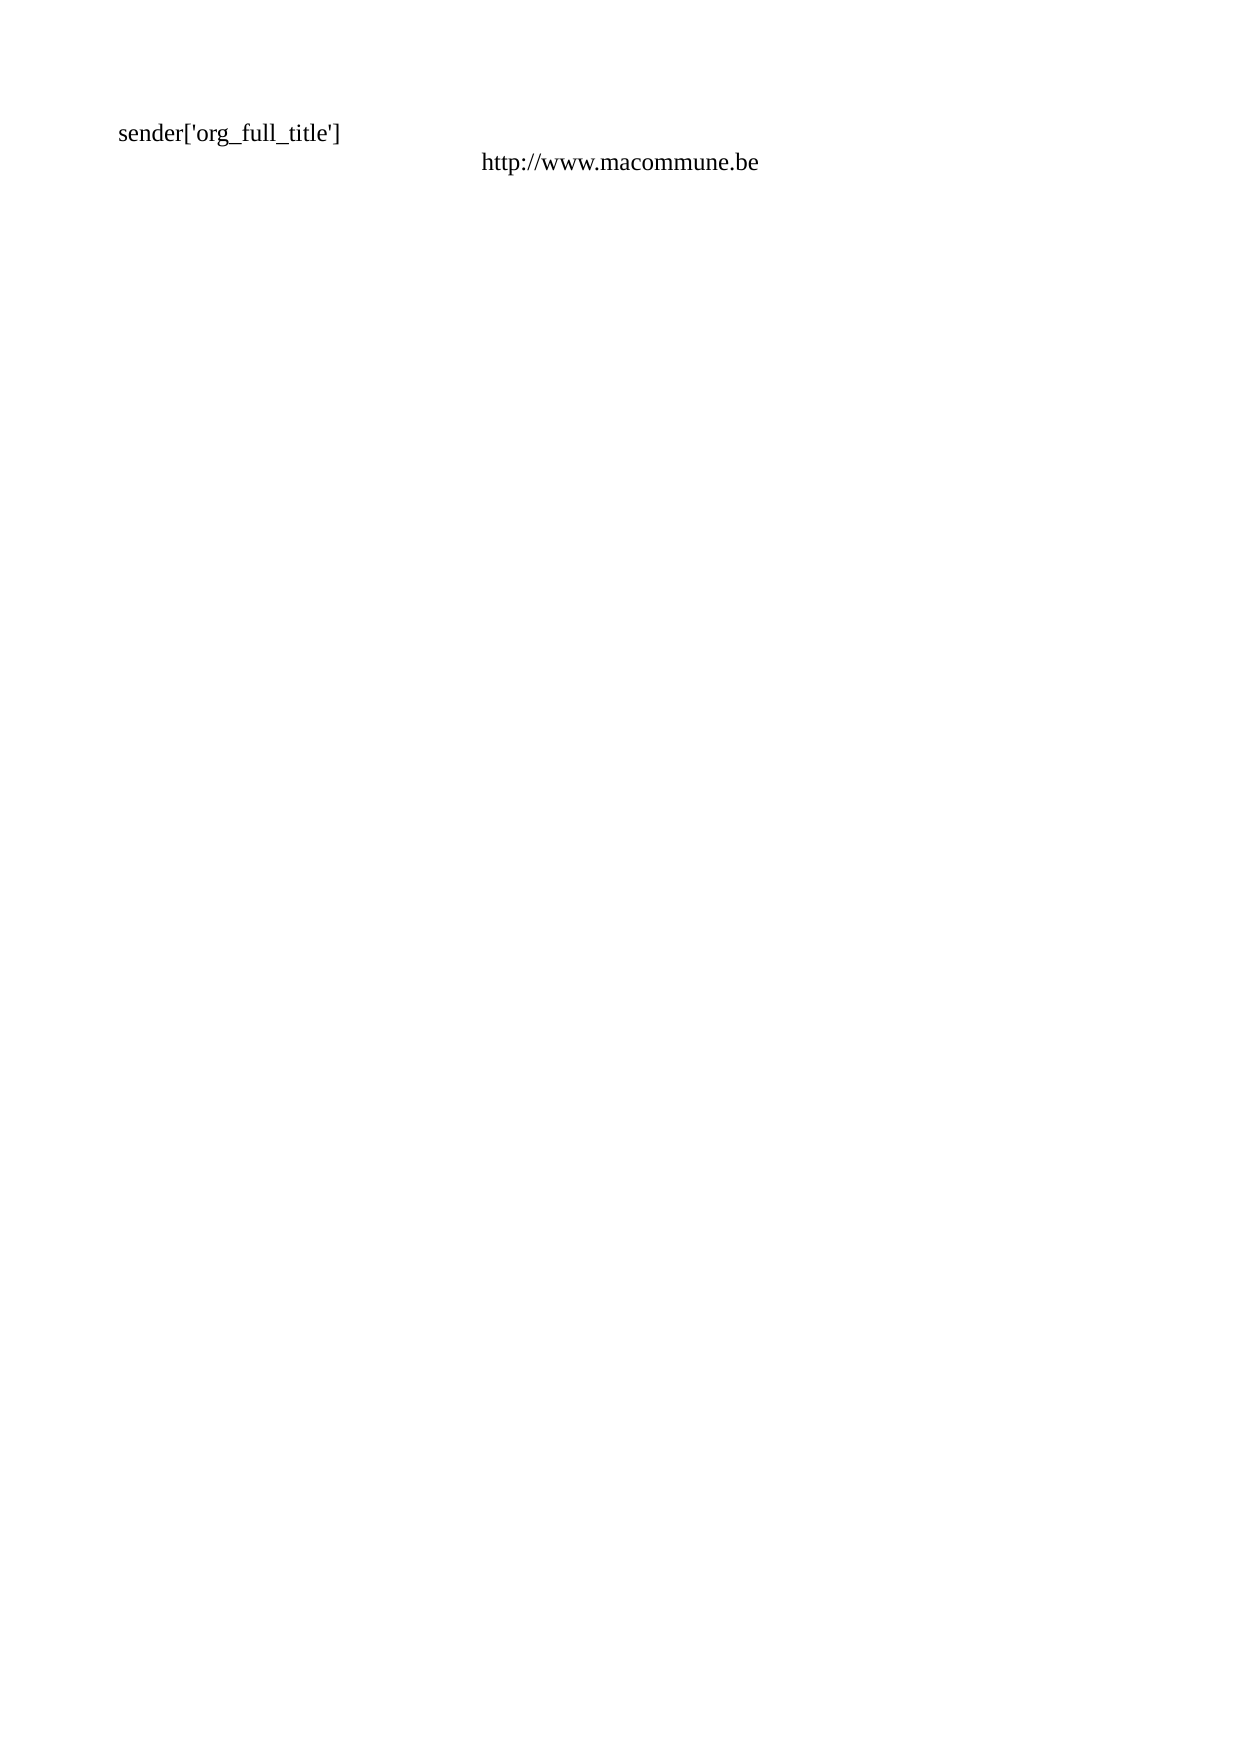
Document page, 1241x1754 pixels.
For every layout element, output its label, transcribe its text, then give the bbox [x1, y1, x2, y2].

table_header [788, 118, 1122, 147]
text http://www.macommune.be [118, 147, 1122, 176]
table_header sender['org_full_title'] [118, 118, 453, 147]
table_header [453, 118, 787, 147]
